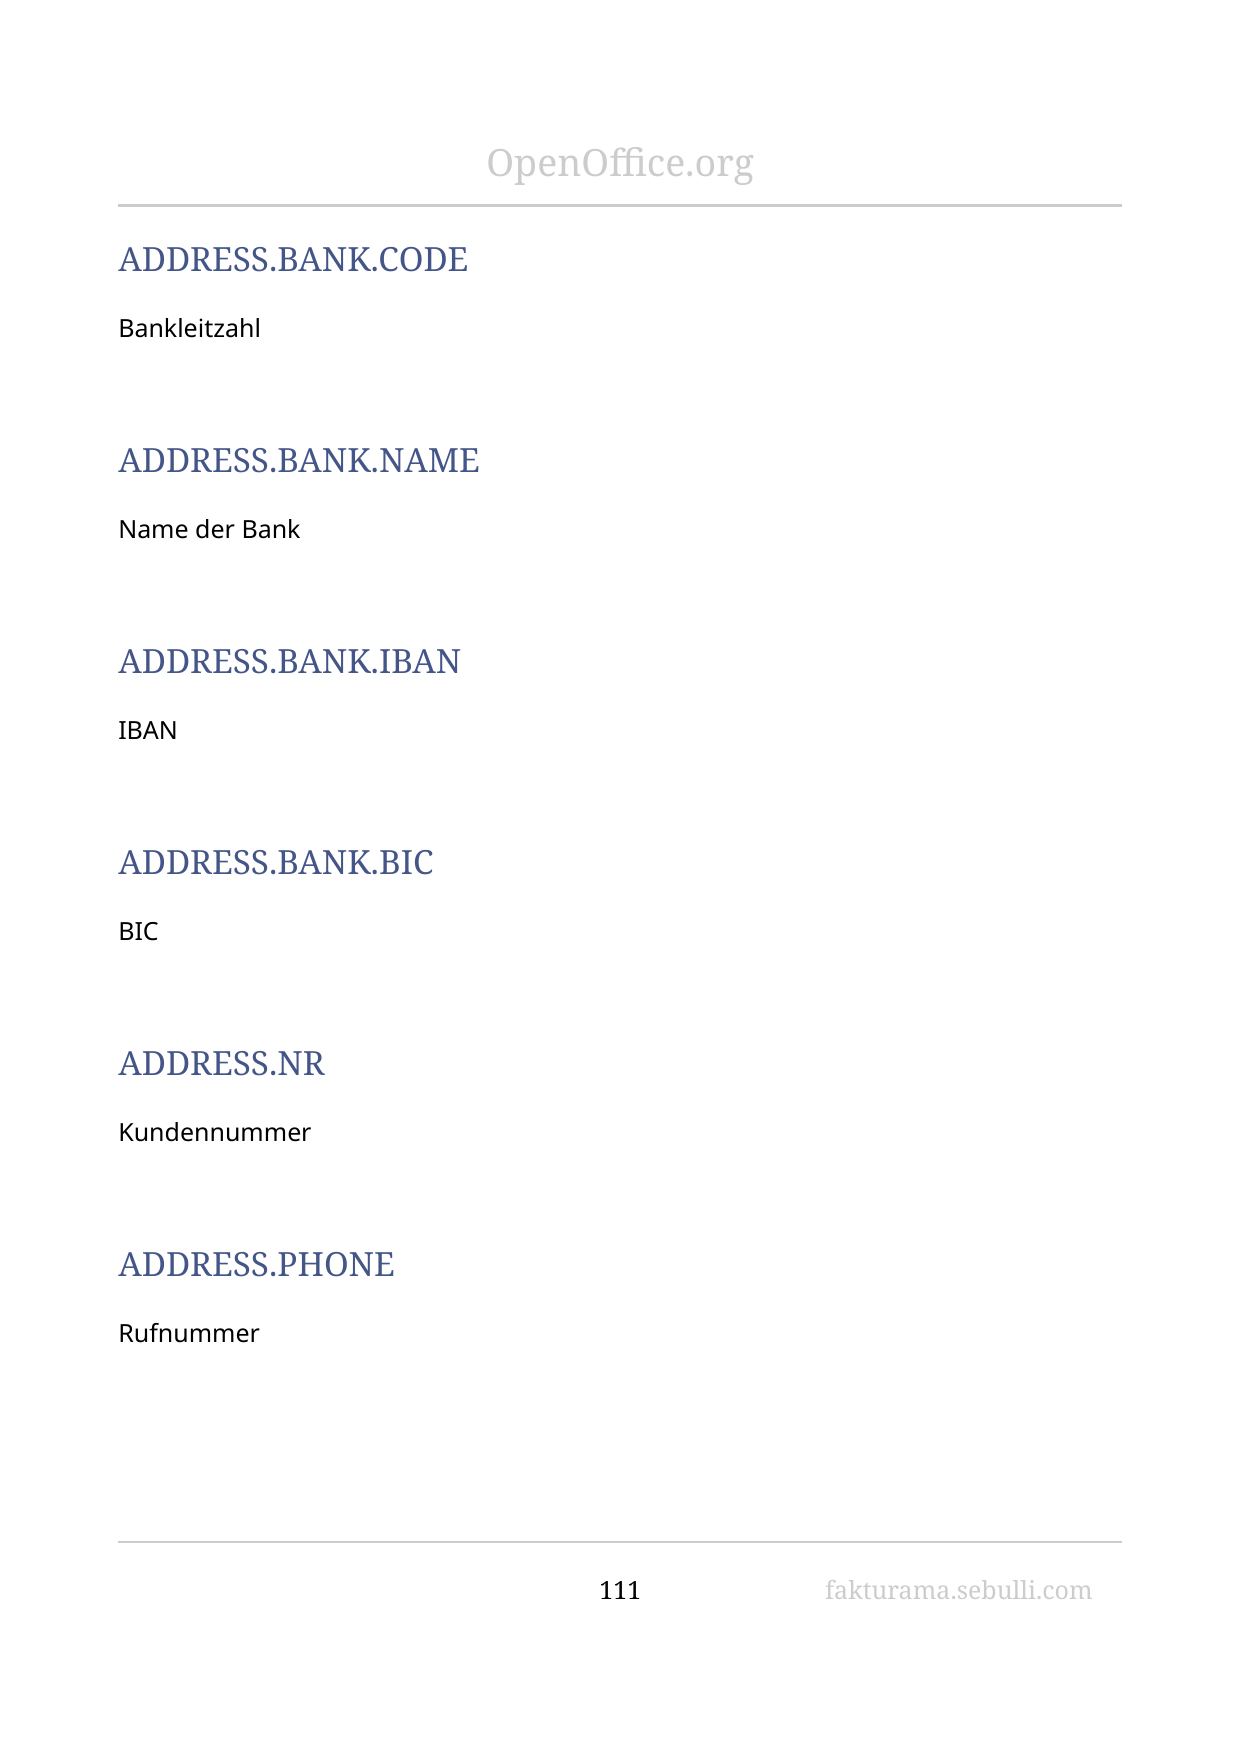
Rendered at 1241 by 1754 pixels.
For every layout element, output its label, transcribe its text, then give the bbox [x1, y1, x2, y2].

subtitle ADDRESS.BANK.CODE [118, 236, 1122, 282]
text Kundennummer [118, 1115, 1122, 1149]
text Name der Bank [118, 512, 1122, 546]
subtitle ADDRESS.BANK.NAME [118, 437, 1122, 482]
text IBAN [118, 713, 1122, 747]
text Bankleitzahl [118, 311, 1122, 345]
text BIC [118, 914, 1122, 948]
subtitle ADDRESS.PHONE [118, 1241, 1122, 1286]
subtitle ADDRESS.BANK.IBAN [118, 638, 1122, 683]
text Rufnummer [118, 1316, 1122, 1350]
subtitle ADDRESS.NR [118, 1040, 1122, 1085]
subtitle ADDRESS.BANK.BIC [118, 839, 1122, 884]
